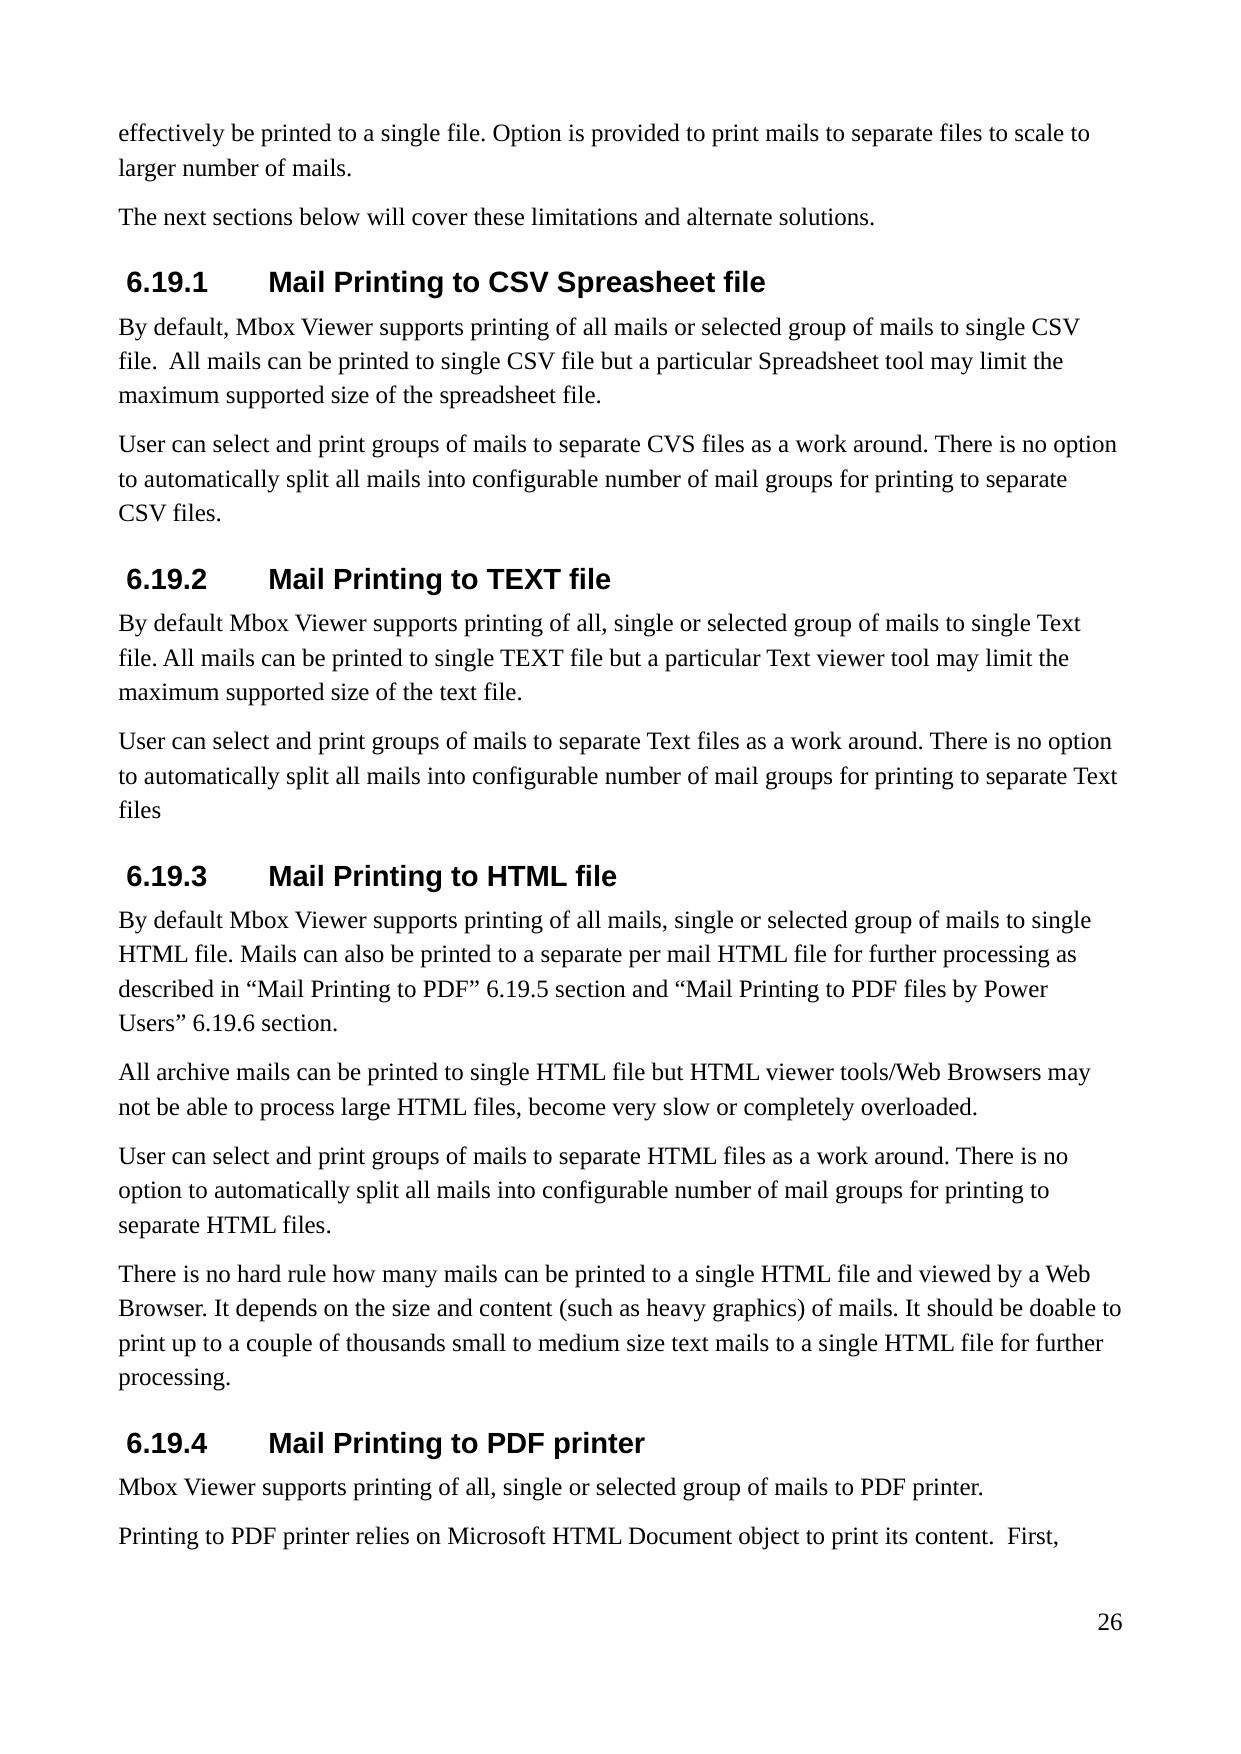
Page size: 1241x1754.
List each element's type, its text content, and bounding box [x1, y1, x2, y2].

text The next sections below will cover these limitations and alternate solutions. [118, 202, 1122, 230]
subtitle Mail Printing to PDF printer [118, 1426, 1122, 1459]
subtitle Mail Printing to TEXT file [118, 562, 1122, 596]
text By default Mbox Viewer supports printing of all, single or selected group of mails to single Text file. All mails can be printed to single TEXT file but a particular Text viewer tool may limit the maximum supported size of the text file. [118, 608, 1122, 706]
text User can select and print groups of mails to separate HTML files as a work around. There is no option to automatically split all mails into configurable number of mail groups for printing to separate HTML files. [118, 1141, 1122, 1239]
text effectively be printed to a single file. Option is provided to print mails to separate files to scale to larger number of mails. [118, 118, 1122, 181]
text Printing to PDF printer relies on Microsoft HTML Document object to print its content. First, [118, 1521, 1122, 1550]
text User can select and print groups of mails to separate Text files as a work around. There is no option to automatically split all mails into configurable number of mail groups for printing to separate Text files [118, 726, 1122, 824]
subtitle Mail Printing to CSV Spreasheet file [118, 265, 1122, 299]
subtitle Mail Printing to HTML file [118, 859, 1122, 892]
text By default, Mbox Viewer supports printing of all mails or selected group of mails to single CSV file. All mails can be printed to single CSV file but a particular Spreadsheet tool may limit the maximum supported size of the spreadsheet file. [118, 312, 1122, 409]
text User can select and print groups of mails to separate CVS files as a work around. There is no option to automatically split all mails into configurable number of mail groups for printing to separate CSV files. [118, 429, 1122, 527]
text All archive mails can be printed to single HTML file but HTML viewer tools/Web Browsers may not be able to process large HTML files, become very slow or completely overloaded. [118, 1057, 1122, 1121]
text There is no hard rule how many mails can be printed to a single HTML file and viewed by a Web Browser. It depends on the size and content (such as heavy graphics) of mails. It should be doable to print up to a couple of thousands small to medium size text mails to a single HTML file for further processing. [118, 1259, 1122, 1391]
text By default Mbox Viewer supports printing of all mails, single or selected group of mails to single HTML file. Mails can also be printed to a separate per mail HTML file for further processing as described in “Mail Printing to PDF” 6.19.5 section and “Mail Printing to PDF files by Power Users” 6.19.6 section. [118, 905, 1122, 1037]
text Mbox Viewer supports printing of all, single or selected group of mails to PDF printer. [118, 1472, 1122, 1501]
